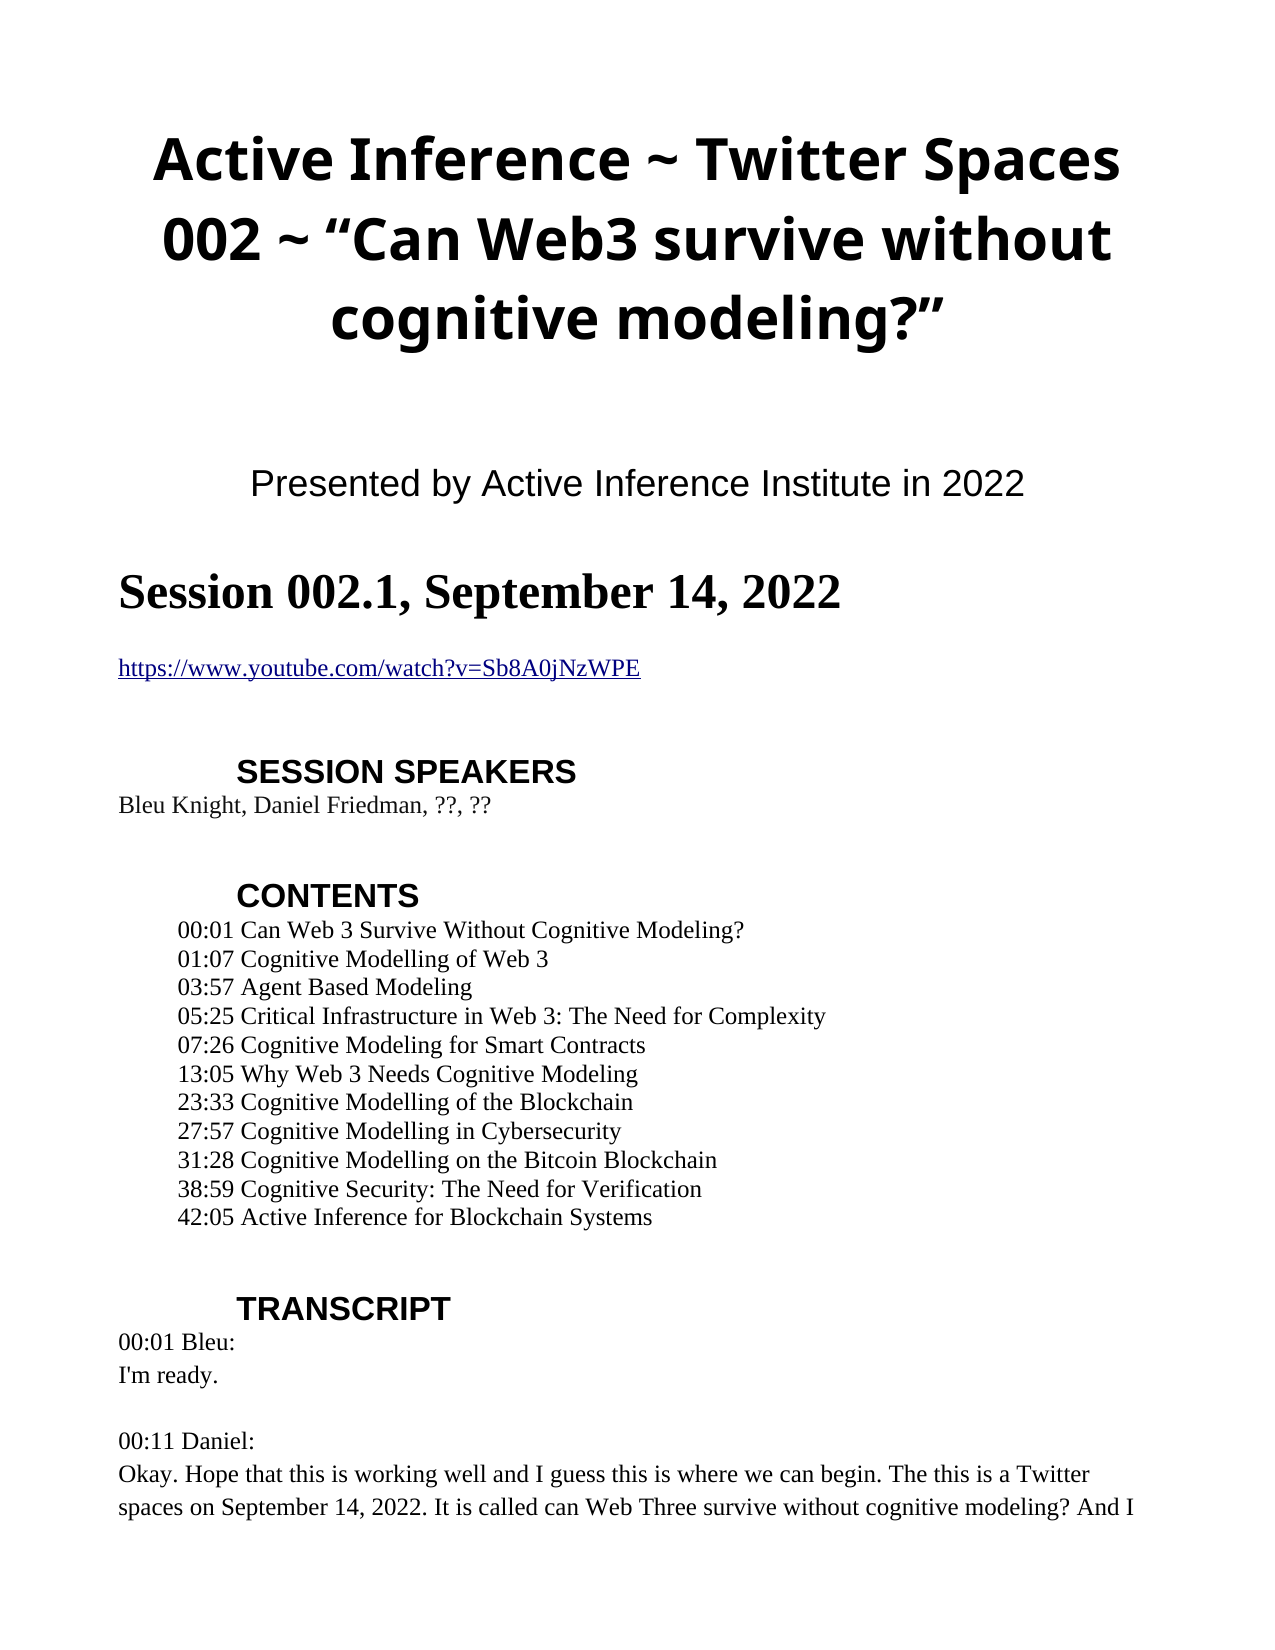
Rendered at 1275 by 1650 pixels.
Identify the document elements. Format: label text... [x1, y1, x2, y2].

table_header 00:01 [112, 915, 237, 944]
text https://www.youtube.com/watch?v=Sb8A0jNzWPE [118, 653, 1157, 681]
text Okay. Hope that this is working well and I guess this is where we can begin. The this is a Twitter spaces on September 14, 2022. It is called can Web Three survive without cognitive modeling? And I [118, 1459, 1157, 1521]
subtitle Session 002.1, September 14, 2022 [118, 562, 1157, 620]
table_cell Cognitive Modelling in Cybersecurity [237, 1116, 835, 1145]
table_header Can Web 3 Survive Without Cognitive Modeling? [237, 915, 835, 944]
table_cell Why Web 3 Needs Cognitive Modeling [237, 1059, 835, 1087]
table_cell Cognitive Modelling of Web 3 [237, 944, 835, 972]
text 00:11 Daniel: [118, 1426, 1157, 1455]
text Bleu Knight, Daniel Friedman, ??, ?? [118, 790, 1157, 819]
table_cell 07:26 [112, 1030, 237, 1059]
subtitle Presented by Active Inference Institute in 2022 [118, 462, 1157, 505]
table_cell 42:05 [112, 1203, 237, 1231]
table_cell Cognitive Modelling of the Blockchain [237, 1088, 835, 1116]
table_cell Critical Infrastructure in Web 3: The Need for Complexity [237, 1001, 835, 1030]
subtitle SESSION SPEAKERS [118, 752, 1157, 790]
text 00:01 Bleu: [118, 1327, 1157, 1356]
table_cell Cognitive Modelling on the Bitcoin Blockchain [237, 1145, 835, 1174]
table_cell Cognitive Modeling for Smart Contracts [237, 1030, 835, 1059]
table_cell 13:05 [112, 1059, 237, 1087]
subtitle TRANSCRIPT [118, 1289, 1157, 1327]
table_cell 23:33 [112, 1088, 237, 1116]
table_cell 38:59 [112, 1174, 237, 1202]
table_cell 01:07 [112, 944, 237, 972]
table_cell 31:28 [112, 1145, 237, 1174]
table_cell 03:57 [112, 973, 237, 1001]
subtitle CONTENTS [118, 876, 1157, 915]
table_cell Cognitive Security: The Need for Verification [237, 1174, 835, 1202]
text I'm ready. [118, 1360, 1157, 1389]
table_cell 05:25 [112, 1001, 237, 1030]
table_cell Active Inference for Blockchain Systems [237, 1203, 835, 1231]
table_cell 27:57 [112, 1116, 237, 1145]
table_cell Agent Based Modeling [237, 973, 835, 1001]
title Active Inference ~ Twitter Spaces 002 ~ “Can Web3 survive without cognitive modeling?” [118, 118, 1157, 357]
